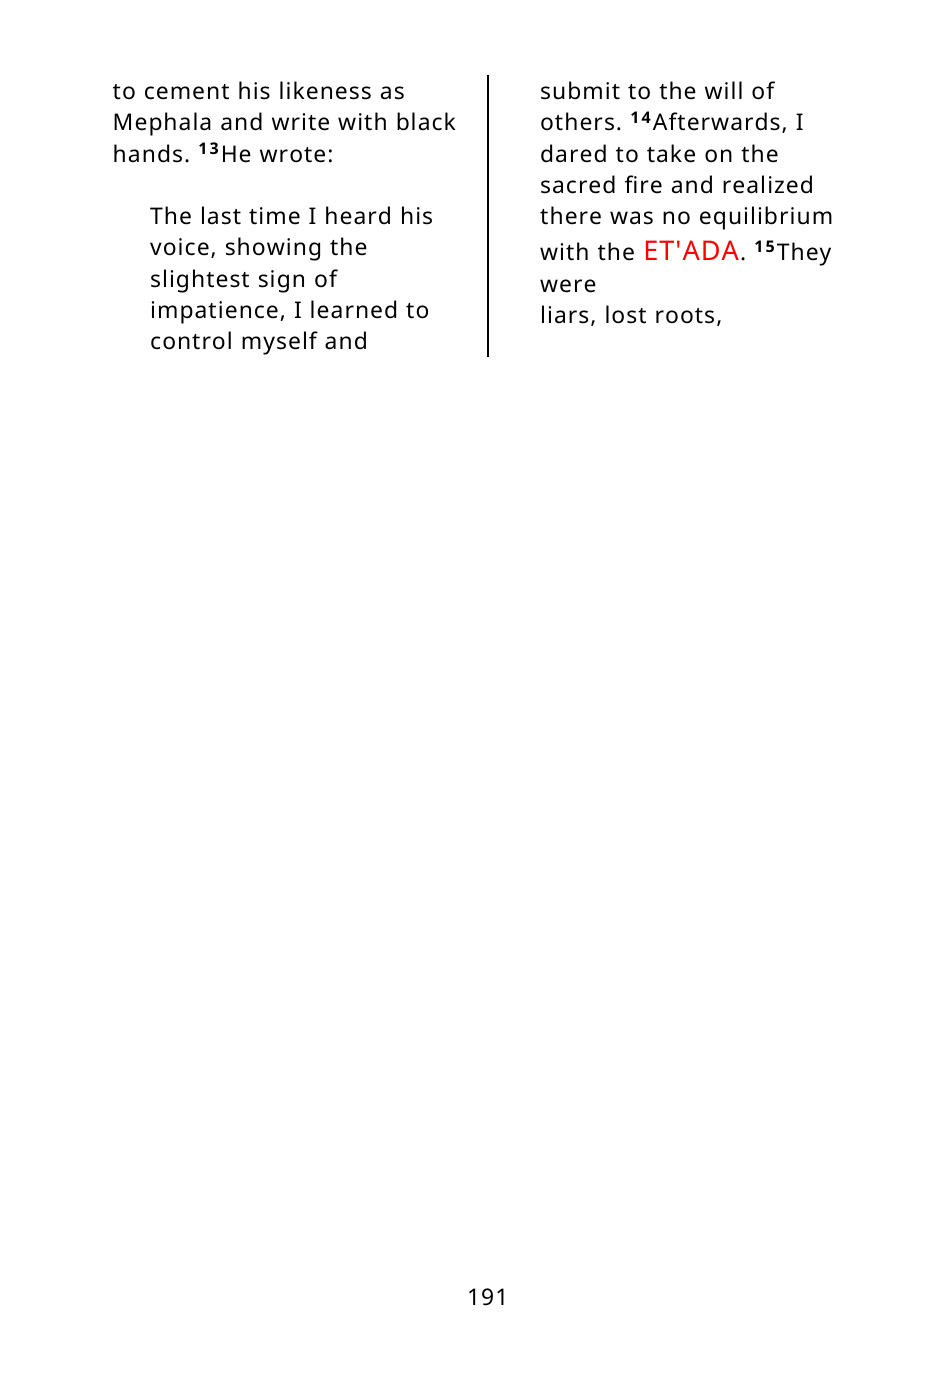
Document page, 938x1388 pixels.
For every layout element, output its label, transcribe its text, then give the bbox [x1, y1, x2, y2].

text submit to the will of others. 14Afterwards, I dared to take on the sacred fire and realized there was no equilibrium with the ET'ADA. 15They were liars, lost roots, [540, 75, 844, 331]
text The last time I heard his voice, showing the slightest sign of impatience, I learned to control myself and [150, 200, 454, 356]
text to cement his likeness as Mephala and write with black hands. 13He wrote: [112, 75, 472, 169]
